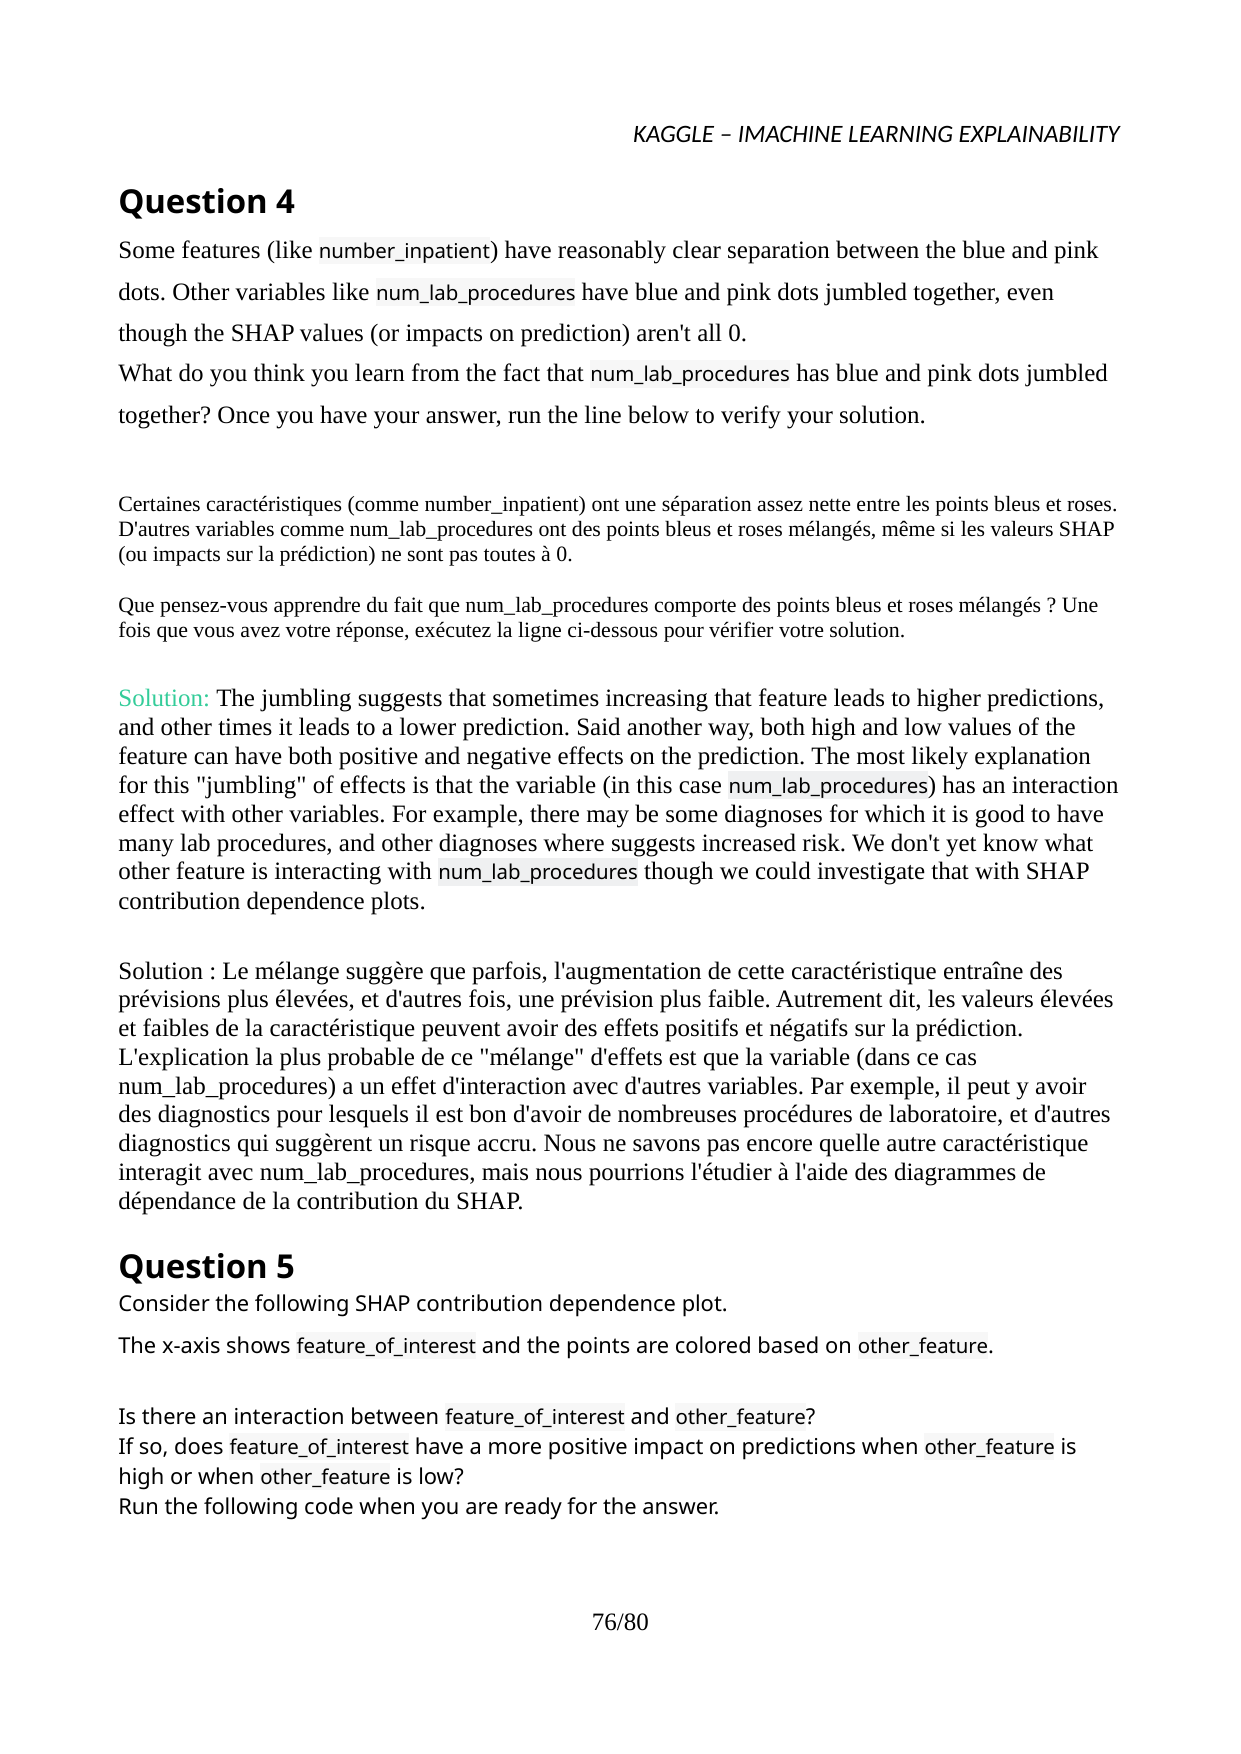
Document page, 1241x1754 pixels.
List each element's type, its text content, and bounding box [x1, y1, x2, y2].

text Solution : Le mélange suggère que parfois, l'augmentation de cette caractéristique entraîne des prévisions plus élevées, et d'autres fois, une prévision plus faible. Autrement dit, les valeurs élevées et faibles de la caractéristique peuvent avoir des effets positifs et négatifs sur la prédiction. L'explication la plus probable de ce "mélange" d'effets est que la variable (dans ce cas num_lab_procedures) a un effet d'interaction avec d'autres variables. Par exemple, il peut y avoir des diagnostics pour lesquels il est bon d'avoir de nombreuses procédures de laboratoire, et d'autres diagnostics qui suggèrent un risque accru. Nous ne savons pas encore quelle autre caractéristique interagit avec num_lab_procedures, mais nous pourrions l'étudier à l'aide des diagrammes de dépendance de la contribution du SHAP. [118, 956, 1122, 1214]
text Run the following code when you are ready for the answer. [118, 1491, 1122, 1520]
text Que pensez-vous apprendre du fait que num_lab_procedures comporte des points bleus et roses mélangés ? Une fois que vous avez votre réponse, exécutez la ligne ci-dessous pour vérifier votre solution. [118, 592, 1122, 642]
text What do you think you learn from the fact that num_lab_procedures has blue and pink dots jumbled together? Once you have your answer, run the line below to verify your solution. [118, 358, 1122, 428]
text Solution: The jumbling suggests that sometimes increasing that feature leads to higher predictions, and other times it leads to a lower prediction. Said another way, both high and low values of the feature can have both positive and negative effects on the prediction. The most likely explanation for this "jumbling" of effects is that the variable (in this case num_lab_procedures) has an interaction effect with other variables. For example, there may be some diagnoses for which it is good to have many lab procedures, and other diagnoses where suggests increased risk. We don't yet know what other feature is interacting with num_lab_procedures though we could investigate that with SHAP contribution dependence plots. [118, 683, 1122, 914]
subtitle Question 4 [118, 178, 1122, 223]
text Certaines caractéristiques (comme number_inpatient) ont une séparation assez nette entre les points bleus et roses. D'autres variables comme num_lab_procedures ont des points bleus et roses mélangés, même si les valeurs SHAP (ou impacts sur la prédiction) ne sont pas toutes à 0. [118, 491, 1122, 567]
text Is there an interaction between feature_of_interest and other_feature? If so, does feature_of_interest have a more positive impact on predictions when other_feature is high or when other_feature is low? [118, 1401, 1122, 1491]
text Consider the following SHAP contribution dependence plot. [118, 1288, 1122, 1318]
text The x-axis shows feature_of_interest and the points are colored based on other_feature. [118, 1330, 1122, 1360]
text Some features (like number_inpatient) have reasonably clear separation between the blue and pink dots. Other variables like num_lab_procedures have blue and pink dots jumbled together, even though the SHAP values (or impacts on prediction) aren't all 0. [118, 235, 1122, 347]
subtitle Question 5 [118, 1243, 1122, 1288]
